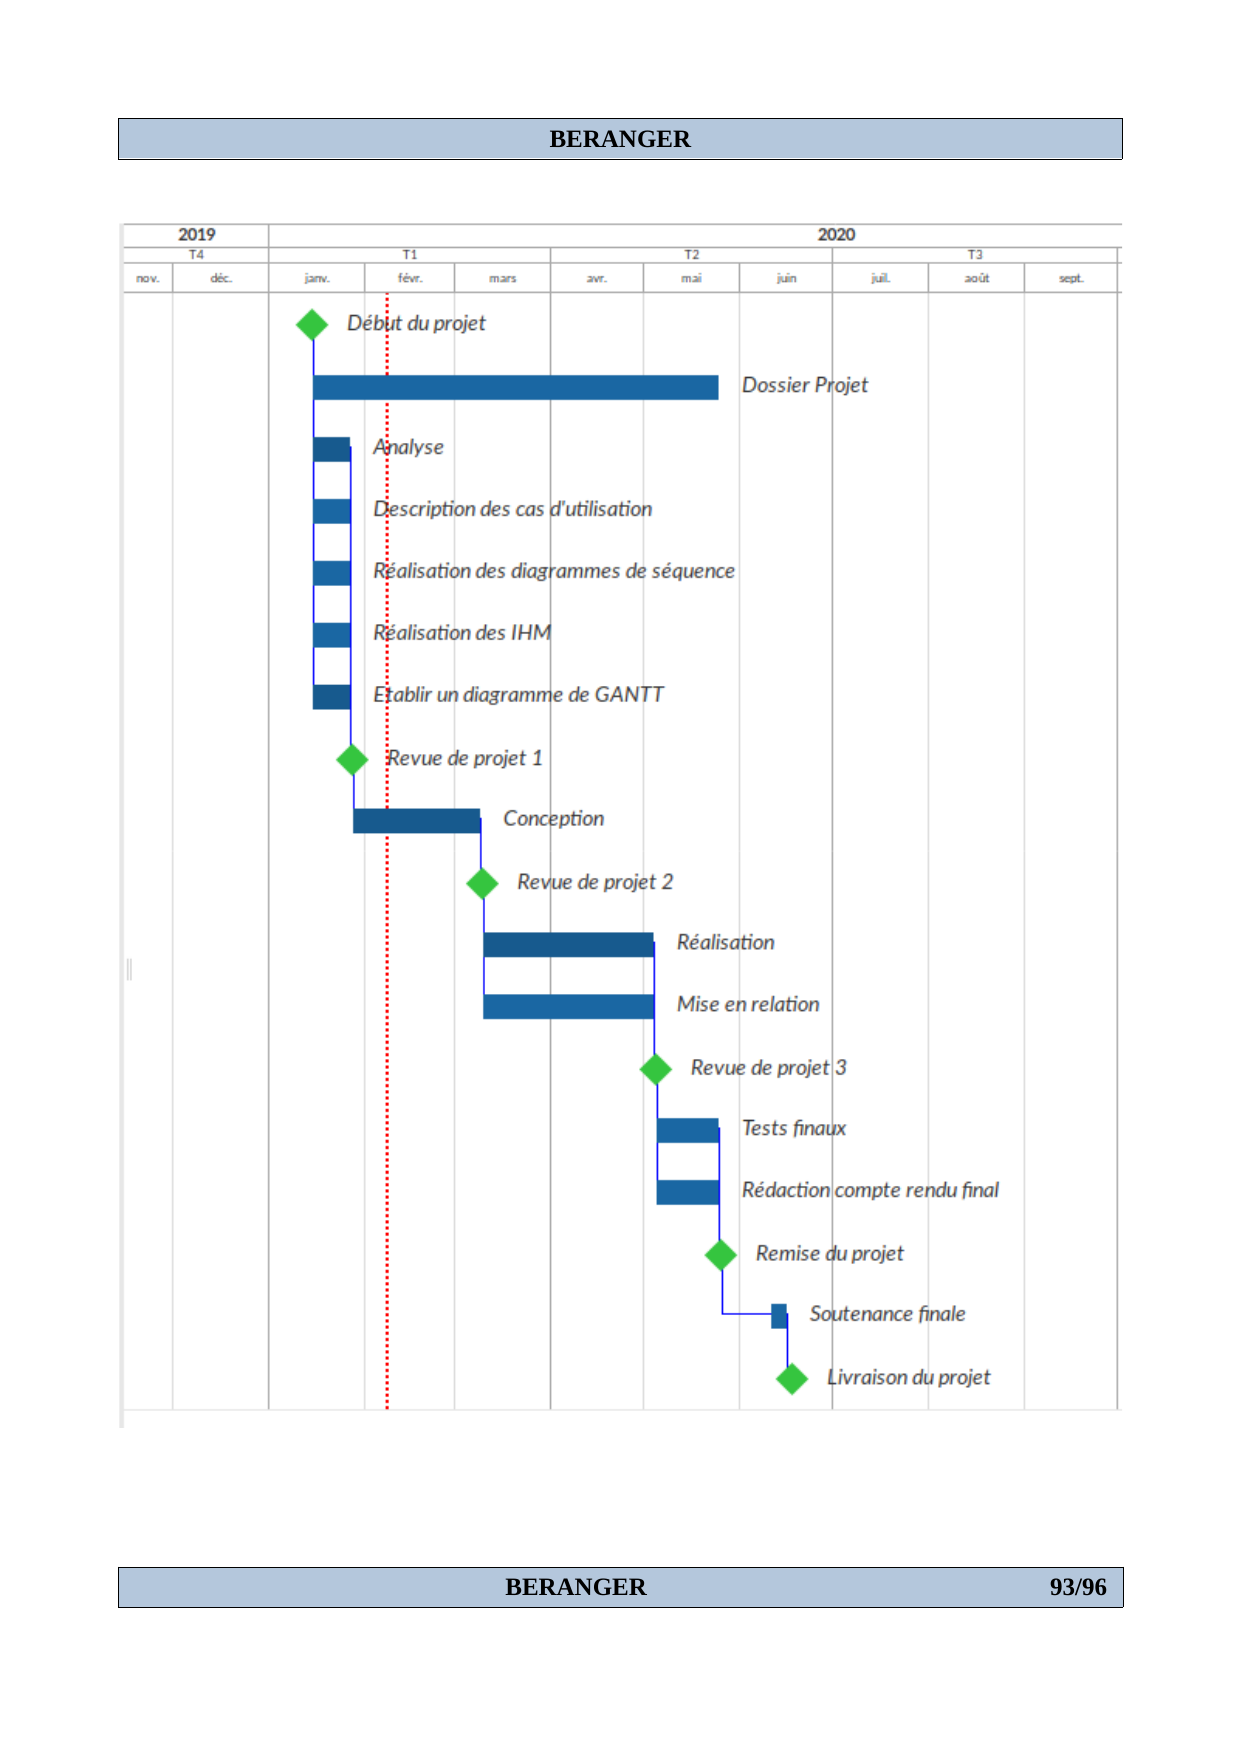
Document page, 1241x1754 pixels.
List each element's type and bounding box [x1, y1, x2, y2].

picture [118, 216, 1123, 1428]
